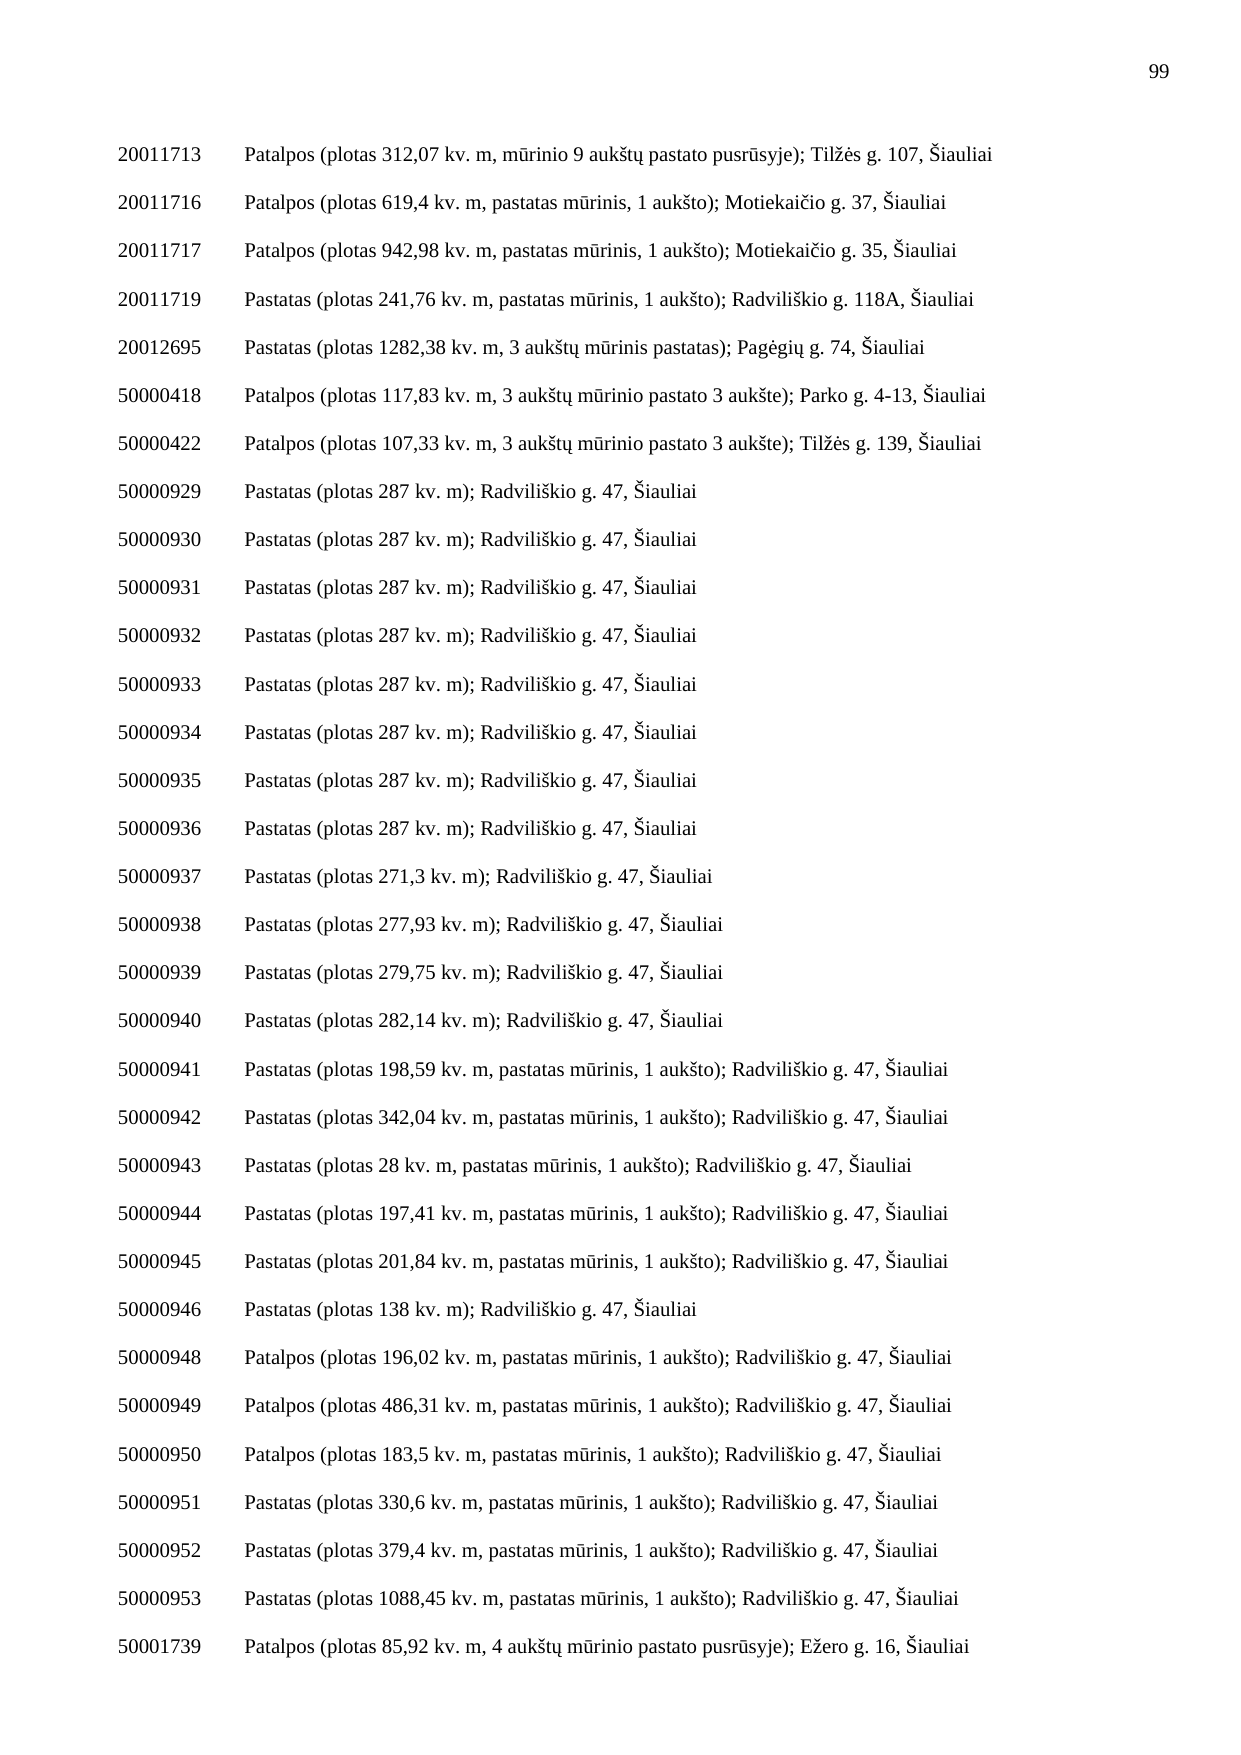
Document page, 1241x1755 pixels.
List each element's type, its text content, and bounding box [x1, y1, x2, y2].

table_cell Pastatas (plotas 287 kv. m); Radviliškio g. 47, Šiauliai [233, 575, 1148, 599]
table_cell [1178, 1057, 1192, 1081]
table_cell [1163, 142, 1178, 166]
table_cell [1148, 1538, 1163, 1562]
table_cell [1148, 383, 1163, 407]
table_cell [1163, 816, 1178, 840]
table_cell [1198, 816, 1207, 840]
table_cell [1207, 263, 1240, 287]
table_cell [1198, 1658, 1207, 1682]
table_cell 20011716 [101, 190, 233, 214]
table_cell [1163, 479, 1178, 503]
table_cell [1163, 335, 1178, 359]
table_cell [1207, 648, 1240, 672]
table_cell [1198, 1345, 1207, 1369]
table_cell [1148, 142, 1163, 166]
table_cell [1198, 1177, 1207, 1201]
table_cell [101, 792, 1198, 816]
table_cell [101, 648, 1198, 672]
table_cell [1193, 431, 1198, 455]
table_cell [1148, 768, 1163, 792]
table_cell Pastatas (plotas 287 kv. m); Radviliškio g. 47, Šiauliai [233, 527, 1148, 551]
table_cell [1178, 1538, 1192, 1562]
table_cell [1198, 1105, 1207, 1129]
table_cell [1178, 1394, 1192, 1417]
table_cell [1178, 912, 1192, 936]
table_cell 50000953 [101, 1586, 233, 1610]
table_cell [1198, 768, 1207, 792]
table_cell [1198, 1538, 1207, 1562]
table_cell [1193, 768, 1198, 792]
table_cell [101, 263, 1198, 287]
table_cell [101, 888, 1198, 912]
table_cell [1198, 239, 1207, 262]
table_cell [1198, 166, 1207, 190]
table_cell [1207, 311, 1240, 335]
table_cell [1163, 720, 1178, 744]
table_cell [1198, 1225, 1207, 1249]
table_cell [1163, 1586, 1178, 1610]
table_cell Patalpos (plotas 117,83 kv. m, 3 aukštų mūrinio pastato 3 aukšte); Parko g. 4-13, Šiauliai [233, 383, 1148, 407]
table_cell [1163, 1538, 1178, 1562]
table_cell [1148, 720, 1163, 744]
table_cell [1198, 311, 1207, 335]
table_cell [1207, 960, 1240, 984]
table_cell [1178, 624, 1192, 647]
table_cell [1198, 214, 1207, 238]
table_cell Pastatas (plotas 330,6 kv. m, pastatas mūrinis, 1 aukšto); Radviliškio g. 47, Šiauliai [233, 1490, 1148, 1514]
table_cell [1207, 166, 1240, 190]
table_cell [1207, 672, 1240, 696]
table_cell Pastatas (plotas 287 kv. m); Radviliškio g. 47, Šiauliai [233, 816, 1148, 840]
table_cell [1207, 551, 1240, 575]
table_cell [1198, 1514, 1207, 1538]
table_cell [1193, 190, 1198, 214]
table_cell [1207, 407, 1240, 431]
table_cell 50000936 [101, 816, 233, 840]
table_cell [1178, 479, 1192, 503]
table_cell [1198, 1586, 1207, 1610]
table_cell [1178, 1442, 1192, 1466]
table_cell [1198, 1033, 1207, 1057]
table_cell [1178, 1345, 1192, 1369]
table_cell [1207, 936, 1240, 960]
table_cell [1178, 720, 1192, 744]
table_cell [1207, 287, 1240, 311]
table_cell [1198, 527, 1207, 551]
table_cell [1207, 335, 1240, 359]
table_cell [1207, 720, 1240, 744]
table_cell [1198, 190, 1207, 214]
table_cell [1193, 1153, 1198, 1177]
table_cell [1193, 1345, 1198, 1369]
table_cell Pastatas (plotas 287 kv. m); Radviliškio g. 47, Šiauliai [233, 479, 1148, 503]
table_cell [1207, 431, 1240, 455]
table_cell [1207, 1394, 1240, 1417]
table_cell 50000933 [101, 672, 233, 696]
table_cell [101, 1225, 1198, 1249]
table_cell [101, 1321, 1198, 1345]
table_cell [1193, 1297, 1198, 1321]
table_cell [1198, 1201, 1207, 1225]
table_cell Patalpos (plotas 85,92 kv. m, 4 aukštų mūrinio pastato pusrūsyje); Ežero g. 16, Šiauliai [233, 1634, 1148, 1658]
table_cell 50000949 [101, 1394, 233, 1417]
table_cell 50000944 [101, 1201, 233, 1225]
table_cell [1178, 383, 1192, 407]
table_cell [1198, 1009, 1207, 1032]
table_cell [1198, 1562, 1207, 1586]
table_cell Pastatas (plotas 282,14 kv. m); Radviliškio g. 47, Šiauliai [233, 1009, 1148, 1032]
table_cell [1193, 527, 1198, 551]
table_cell [1193, 1105, 1198, 1129]
table_cell [1198, 142, 1207, 166]
table_cell [1163, 1105, 1178, 1129]
table_cell [1178, 768, 1192, 792]
table_cell Pastatas (plotas 1088,45 kv. m, pastatas mūrinis, 1 aukšto); Radviliškio g. 47, Šiauliai [233, 1586, 1148, 1610]
table_cell [1198, 912, 1207, 936]
table_cell [101, 551, 1198, 575]
table_cell [1178, 239, 1192, 262]
table_cell [1148, 1394, 1163, 1417]
table_cell [1198, 1490, 1207, 1514]
table_cell Patalpos (plotas 619,4 kv. m, pastatas mūrinis, 1 aukšto); Motiekaičio g. 37, Šiauliai [233, 190, 1148, 214]
table_cell [1148, 1586, 1163, 1610]
table_cell [1198, 984, 1207, 1008]
table_cell [1207, 190, 1240, 214]
table_cell [1198, 599, 1207, 623]
table_cell [1207, 599, 1240, 623]
table_cell [1163, 672, 1178, 696]
table_cell Pastatas (plotas 279,75 kv. m); Radviliškio g. 47, Šiauliai [233, 960, 1148, 984]
table_cell [101, 311, 1198, 335]
table_cell 50000418 [101, 383, 233, 407]
table_cell [101, 166, 1198, 190]
table_cell [1198, 840, 1207, 864]
table_cell [101, 1129, 1198, 1153]
table_cell [1148, 672, 1163, 696]
table_cell [1148, 239, 1163, 262]
table_cell [1193, 287, 1198, 311]
table_cell [1148, 1057, 1163, 1081]
table_cell [101, 503, 1198, 527]
table_cell [1148, 1009, 1163, 1032]
table_cell [1207, 1610, 1240, 1634]
table_cell Patalpos (plotas 312,07 kv. m, mūrinio 9 aukštų pastato pusrūsyje); Tilžės g. 107, Šiauliai [233, 142, 1148, 166]
table_cell 50000951 [101, 1490, 233, 1514]
table_cell [1163, 912, 1178, 936]
table_cell [1198, 1634, 1207, 1658]
table_cell [1178, 190, 1192, 214]
table_cell [1207, 1201, 1240, 1225]
table_cell [1207, 1442, 1240, 1466]
table_cell 50000939 [101, 960, 233, 984]
table_cell [1178, 960, 1192, 984]
table_cell [1193, 1442, 1198, 1466]
table_cell [1207, 575, 1240, 599]
table_cell 50000929 [101, 479, 233, 503]
table_cell [1198, 696, 1207, 720]
table_cell [1207, 383, 1240, 407]
table_cell [1207, 744, 1240, 768]
table_cell 20011719 [101, 287, 233, 311]
table_cell [1198, 1129, 1207, 1153]
table_cell Pastatas (plotas 201,84 kv. m, pastatas mūrinis, 1 aukšto); Radviliškio g. 47, Šiauliai [233, 1249, 1148, 1273]
table_cell [1207, 1514, 1240, 1538]
table_cell [1163, 624, 1178, 647]
table_cell 20012695 [101, 335, 233, 359]
table_cell [1178, 1249, 1192, 1273]
table_cell 50000948 [101, 1345, 233, 1369]
table_cell [1148, 479, 1163, 503]
table_cell 50000930 [101, 527, 233, 551]
table_cell [1193, 1538, 1198, 1562]
table_cell [1148, 287, 1163, 311]
table_cell [1148, 1105, 1163, 1129]
table_cell [1198, 479, 1207, 503]
table_cell [101, 1081, 1198, 1105]
table_cell Pastatas (plotas 271,3 kv. m); Radviliškio g. 47, Šiauliai [233, 864, 1148, 888]
table_cell [1198, 1394, 1207, 1417]
table_cell [1178, 1634, 1192, 1658]
table_cell [1198, 792, 1207, 816]
table_cell [1178, 816, 1192, 840]
table_cell [1198, 864, 1207, 888]
table_cell [1193, 1249, 1198, 1273]
table_cell [1193, 912, 1198, 936]
table_cell [1178, 1201, 1192, 1225]
table_cell [1198, 672, 1207, 696]
table_cell [1193, 1394, 1198, 1417]
table_cell [1198, 1610, 1207, 1634]
table_cell Patalpos (plotas 942,98 kv. m, pastatas mūrinis, 1 aukšto); Motiekaičio g. 35, Šiauliai [233, 239, 1148, 262]
table_cell [1148, 527, 1163, 551]
table_cell 50000934 [101, 720, 233, 744]
table_cell [1193, 142, 1198, 166]
table_cell [1207, 1418, 1240, 1442]
table_cell [1148, 335, 1163, 359]
table_cell [1163, 1345, 1178, 1369]
table_cell [1198, 648, 1207, 672]
table_cell [1198, 1321, 1207, 1345]
table_cell [1193, 672, 1198, 696]
table_cell [1163, 575, 1178, 599]
table_cell [1207, 1538, 1240, 1562]
table_cell [1148, 575, 1163, 599]
table_cell [1193, 816, 1198, 840]
table_cell [1193, 1201, 1198, 1225]
table_cell [101, 214, 1198, 238]
table_cell [1148, 624, 1163, 647]
table_cell [101, 1610, 1198, 1634]
table_cell [101, 599, 1198, 623]
table_cell [1178, 287, 1192, 311]
table_cell [1193, 1009, 1198, 1032]
table_cell [1148, 1249, 1163, 1273]
table_cell [101, 1418, 1198, 1442]
table_cell Pastatas (plotas 287 kv. m); Radviliškio g. 47, Šiauliai [233, 720, 1148, 744]
table_cell [1198, 888, 1207, 912]
table_cell [1178, 335, 1192, 359]
table_cell [1207, 816, 1240, 840]
table_cell [1178, 672, 1192, 696]
table_cell Patalpos (plotas 196,02 kv. m, pastatas mūrinis, 1 aukšto); Radviliškio g. 47, Šiauliai [233, 1345, 1148, 1369]
table_cell 50000938 [101, 912, 233, 936]
table_cell [1207, 1225, 1240, 1249]
table_cell 50000940 [101, 1009, 233, 1032]
table_cell [1178, 1153, 1192, 1177]
table_cell [1178, 527, 1192, 551]
table_cell [1207, 984, 1240, 1008]
table_cell [1178, 1105, 1192, 1129]
table_cell Pastatas (plotas 342,04 kv. m, pastatas mūrinis, 1 aukšto); Radviliškio g. 47, Šiauliai [233, 1105, 1148, 1129]
table_cell [1178, 431, 1192, 455]
table_cell [1148, 912, 1163, 936]
table_cell [101, 118, 1198, 142]
table_cell [1148, 1490, 1163, 1514]
table_cell 50000950 [101, 1442, 233, 1466]
table_cell [1178, 575, 1192, 599]
table_cell [1163, 287, 1178, 311]
table_cell [1163, 864, 1178, 888]
table_cell [1198, 503, 1207, 527]
table_cell [1207, 912, 1240, 936]
table_cell [101, 1658, 1198, 1682]
table_cell Pastatas (plotas 28 kv. m, pastatas mūrinis, 1 aukšto); Radviliškio g. 47, Šiauliai [233, 1153, 1148, 1177]
table_cell Pastatas (plotas 197,41 kv. m, pastatas mūrinis, 1 aukšto); Radviliškio g. 47, Šiauliai [233, 1201, 1148, 1225]
table_cell [1207, 1490, 1240, 1514]
table_cell Pastatas (plotas 241,76 kv. m, pastatas mūrinis, 1 aukšto); Radviliškio g. 118A, Šiauliai [233, 287, 1148, 311]
table_cell [1207, 1177, 1240, 1201]
table_cell [101, 359, 1198, 383]
table_cell [1148, 864, 1163, 888]
table_cell [1198, 720, 1207, 744]
table_cell [1198, 118, 1207, 142]
table_cell [1207, 1129, 1240, 1153]
table_cell 50000931 [101, 575, 233, 599]
table_cell 50001739 [101, 1634, 233, 1658]
table_cell [101, 455, 1198, 479]
table_cell [101, 1273, 1198, 1297]
table_cell 20011713 [101, 142, 233, 166]
table_cell [1198, 287, 1207, 311]
table_cell [1193, 383, 1198, 407]
table_cell [1207, 1057, 1240, 1081]
table_cell [1198, 335, 1207, 359]
table_cell [1207, 1658, 1240, 1682]
table_cell Pastatas (plotas 287 kv. m); Radviliškio g. 47, Šiauliai [233, 768, 1148, 792]
table_cell [1148, 431, 1163, 455]
table_cell 50000943 [101, 1153, 233, 1177]
table_cell [1198, 744, 1207, 768]
table_cell [1148, 1201, 1163, 1225]
table_cell [1198, 1466, 1207, 1490]
table_cell [101, 1562, 1198, 1586]
table_cell [1193, 479, 1198, 503]
table_cell [1207, 1321, 1240, 1345]
table_cell [1193, 575, 1198, 599]
table_cell [1163, 431, 1178, 455]
table_cell [1163, 383, 1178, 407]
table_cell [1163, 1297, 1178, 1321]
table_cell [1198, 1057, 1207, 1081]
table_cell [1207, 479, 1240, 503]
table_cell [1163, 239, 1178, 262]
table_cell Pastatas (plotas 138 kv. m); Radviliškio g. 47, Šiauliai [233, 1297, 1148, 1321]
table_cell 50000946 [101, 1297, 233, 1321]
table_cell [1207, 840, 1240, 864]
table_cell 50000937 [101, 864, 233, 888]
table_cell [1148, 816, 1163, 840]
table_cell 50000422 [101, 431, 233, 455]
table_cell [1163, 1009, 1178, 1032]
table_cell [101, 407, 1198, 431]
table_cell [1163, 960, 1178, 984]
table_cell [1198, 960, 1207, 984]
table_cell [1163, 1153, 1178, 1177]
table_cell [1207, 359, 1240, 383]
table_cell [1198, 624, 1207, 647]
table_cell [101, 984, 1198, 1008]
table_cell [1198, 1418, 1207, 1442]
table_cell [1198, 1442, 1207, 1466]
table_cell [1207, 888, 1240, 912]
table_cell [1207, 1153, 1240, 1177]
table_cell Pastatas (plotas 1282,38 kv. m, 3 aukštų mūrinis pastatas); Pagėgių g. 74, Šiauliai [233, 335, 1148, 359]
table_cell [1148, 190, 1163, 214]
table_cell [1193, 864, 1198, 888]
table_cell [1178, 864, 1192, 888]
table_cell [1148, 1153, 1163, 1177]
table_cell [101, 840, 1198, 864]
table_cell [1198, 263, 1207, 287]
table_cell [1163, 190, 1178, 214]
table_cell Pastatas (plotas 287 kv. m); Radviliškio g. 47, Šiauliai [233, 624, 1148, 647]
table_cell Pastatas (plotas 198,59 kv. m, pastatas mūrinis, 1 aukšto); Radviliškio g. 47, Šiauliai [233, 1057, 1148, 1081]
table_cell Pastatas (plotas 277,93 kv. m); Radviliškio g. 47, Šiauliai [233, 912, 1148, 936]
table_cell [1207, 455, 1240, 479]
table_cell [1207, 118, 1240, 142]
table_cell [1198, 1081, 1207, 1105]
table_cell [1207, 527, 1240, 551]
table_cell Pastatas (plotas 287 kv. m); Radviliškio g. 47, Šiauliai [233, 672, 1148, 696]
table_cell [1178, 1297, 1192, 1321]
table_cell [1207, 1009, 1240, 1032]
table_cell [1148, 1297, 1163, 1321]
table_cell [1193, 1490, 1198, 1514]
table_cell [1207, 624, 1240, 647]
table_cell [1193, 720, 1198, 744]
table_cell [1198, 1297, 1207, 1321]
table_cell [1198, 383, 1207, 407]
table_cell [1198, 1369, 1207, 1393]
table_cell [1178, 1490, 1192, 1514]
table_cell [1207, 1297, 1240, 1321]
table_cell [1207, 1081, 1240, 1105]
table_cell [1207, 1562, 1240, 1586]
table_cell [1207, 1466, 1240, 1490]
table_cell [1148, 1442, 1163, 1466]
table_cell [1163, 1201, 1178, 1225]
table_cell [1207, 768, 1240, 792]
table_cell [1163, 768, 1178, 792]
table_cell [1178, 1586, 1192, 1610]
table_cell [1163, 1442, 1178, 1466]
table_cell [1198, 551, 1207, 575]
table_cell [1207, 1249, 1240, 1273]
table_cell [1198, 1153, 1207, 1177]
table_cell [101, 1466, 1198, 1490]
table_cell 50000945 [101, 1249, 233, 1273]
table_cell [101, 1514, 1198, 1538]
table_cell [1198, 359, 1207, 383]
table_cell [1198, 575, 1207, 599]
table_cell [1207, 142, 1240, 166]
table_cell [1193, 1057, 1198, 1081]
table_cell [1207, 864, 1240, 888]
table_cell [101, 1177, 1198, 1201]
table_cell [1178, 1009, 1192, 1032]
table_cell [1207, 1369, 1240, 1393]
table_cell [1198, 1273, 1207, 1297]
table_cell 50000952 [101, 1538, 233, 1562]
table_cell [1207, 1634, 1240, 1658]
table_cell [1198, 431, 1207, 455]
table_cell [1207, 239, 1240, 262]
table_cell [1193, 624, 1198, 647]
table_cell [1148, 1345, 1163, 1369]
table_cell [1198, 1249, 1207, 1273]
table_cell 20011717 [101, 239, 233, 262]
table_cell [1163, 1634, 1178, 1658]
table_cell 50000941 [101, 1057, 233, 1081]
table_cell [1163, 1490, 1178, 1514]
table_cell [1193, 335, 1198, 359]
table_cell 50000932 [101, 624, 233, 647]
table_cell [1198, 455, 1207, 479]
table_cell [101, 1369, 1198, 1393]
table_cell [101, 696, 1198, 720]
table_cell Patalpos (plotas 486,31 kv. m, pastatas mūrinis, 1 aukšto); Radviliškio g. 47, Šiauliai [233, 1394, 1148, 1417]
table_cell [1207, 1586, 1240, 1610]
table_cell 50000942 [101, 1105, 233, 1129]
table_cell 50000935 [101, 768, 233, 792]
table_cell [1198, 936, 1207, 960]
table_cell [1163, 1249, 1178, 1273]
table_cell [1193, 1634, 1198, 1658]
table_cell [101, 1033, 1198, 1057]
table_cell [1198, 407, 1207, 431]
table_cell [1163, 527, 1178, 551]
table_cell [1207, 1105, 1240, 1129]
table_cell [101, 744, 1198, 768]
table_cell [1148, 960, 1163, 984]
table_cell [1207, 1033, 1240, 1057]
table_cell [1163, 1057, 1178, 1081]
table_cell [1193, 960, 1198, 984]
table_cell [1207, 792, 1240, 816]
table_cell [1207, 1345, 1240, 1369]
table_cell [1178, 142, 1192, 166]
table_cell [101, 936, 1198, 960]
table_cell [1207, 214, 1240, 238]
table_cell [1207, 1273, 1240, 1297]
table_cell [1207, 503, 1240, 527]
table_cell [1207, 696, 1240, 720]
table_cell Patalpos (plotas 107,33 kv. m, 3 aukštų mūrinio pastato 3 aukšte); Tilžės g. 139, Šiauliai [233, 431, 1148, 455]
table_cell Patalpos (plotas 183,5 kv. m, pastatas mūrinis, 1 aukšto); Radviliškio g. 47, Šiauliai [233, 1442, 1148, 1466]
table_cell Pastatas (plotas 379,4 kv. m, pastatas mūrinis, 1 aukšto); Radviliškio g. 47, Šiauliai [233, 1538, 1148, 1562]
table_cell [1163, 1394, 1178, 1417]
table_cell [1148, 1634, 1163, 1658]
table_cell [1193, 239, 1198, 262]
table_cell [1193, 1586, 1198, 1610]
